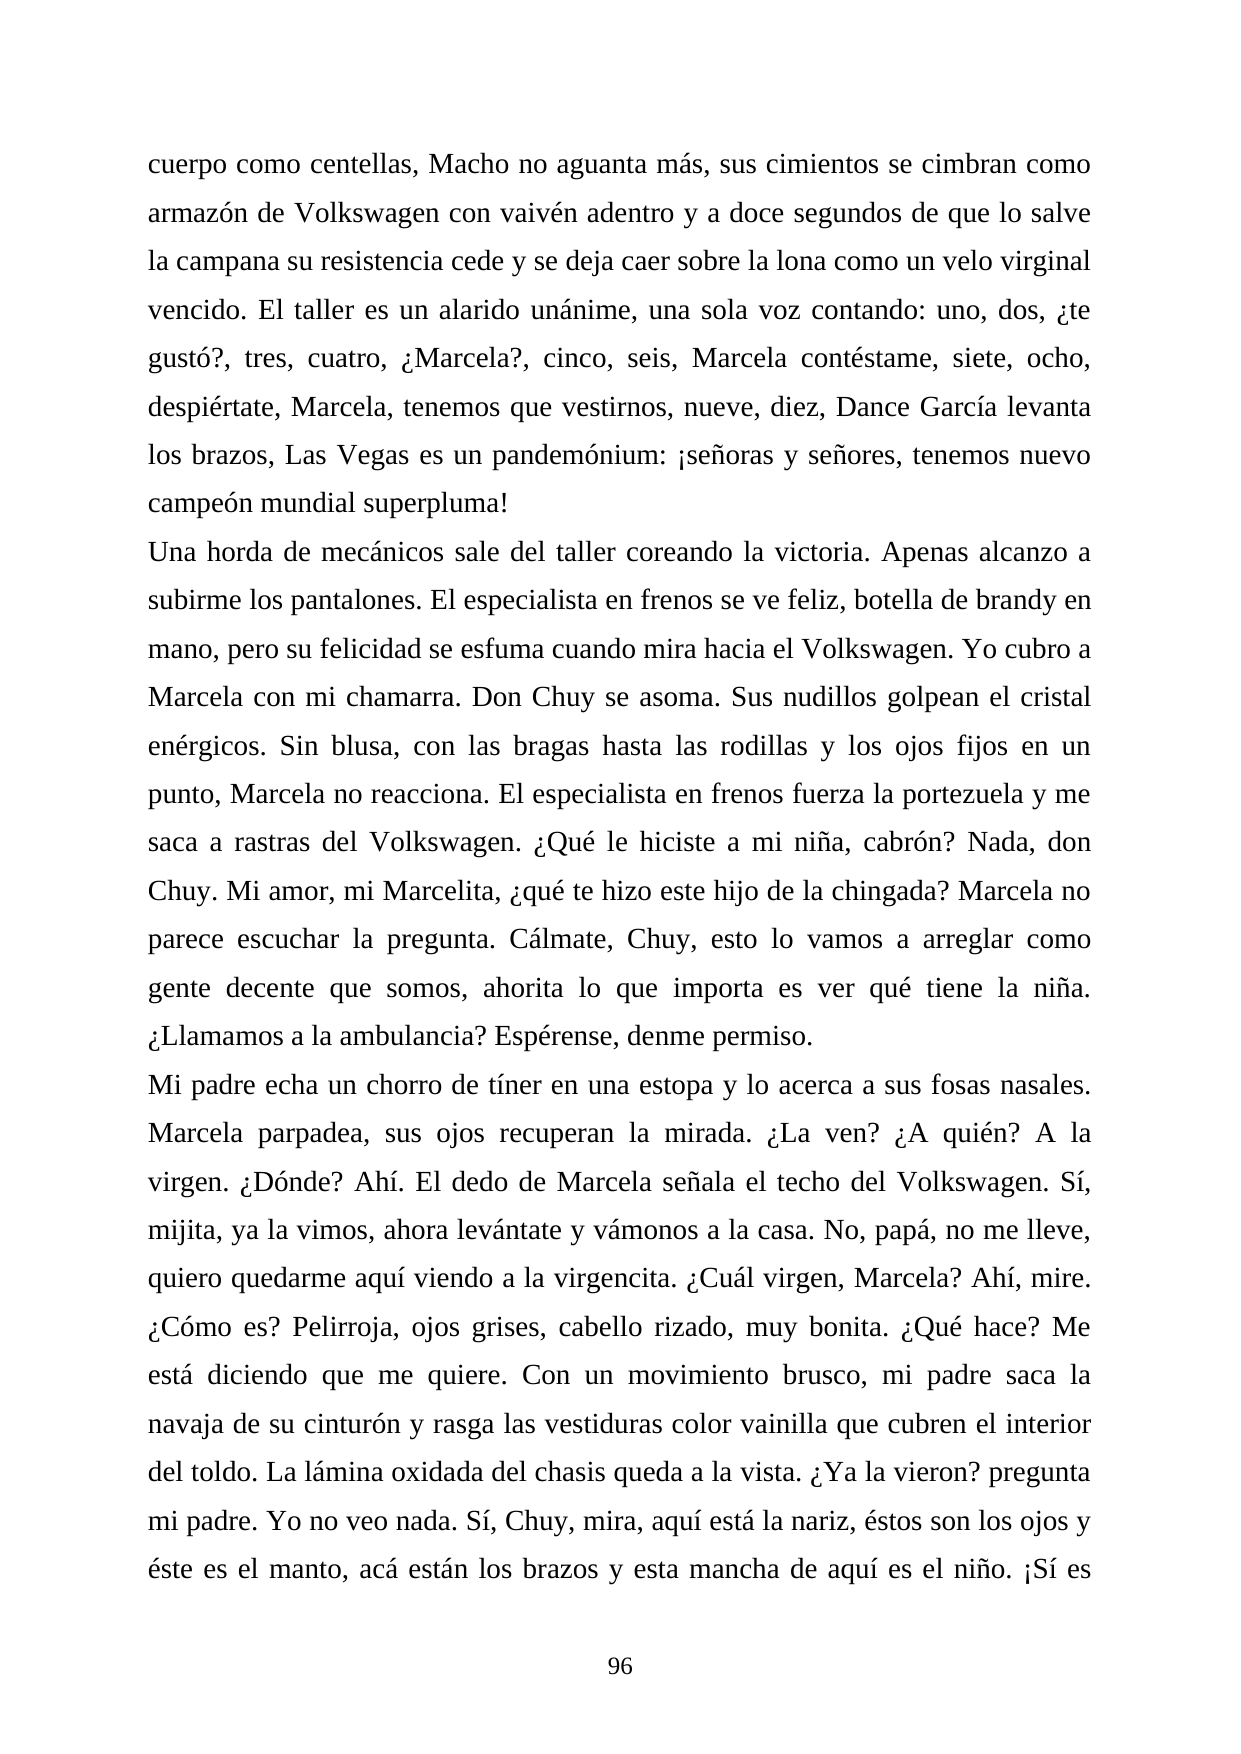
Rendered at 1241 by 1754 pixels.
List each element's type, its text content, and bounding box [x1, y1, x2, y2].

text Mi padre echa un chorro de tíner en una estopa y lo acerca a sus fosas nasales. Marcela parpadea, sus ojos recuperan la mirada. ¿La ven? ¿A quién? A la virgen. ¿Dónde? Ahí. El dedo de Marcela señala el techo del Volkswagen. Sí, mijita, ya la vimos, ahora levántate y vámonos a la casa. No, papá, no me lleve, quiero quedarme aquí viendo a la virgencita. ¿Cuál virgen, Marcela? Ahí, mire. ¿Cómo es? Pelirroja, ojos grises, cabello rizado, muy bonita. ¿Qué hace? Me está diciendo que me quiere. Con un movimiento brusco, mi padre saca la navaja de su cinturón y rasga las vestiduras color vainilla que cubren el interior del toldo. La lámina oxidada del chasis queda a la vista. ¿Ya la vieron? pregunta mi padre. Yo no veo nada. Sí, Chuy, mira, aquí está la nariz, éstos son los ojos y éste es el manto, acá están los brazos y esta mancha de aquí es el niño. ¡Sí es [148, 1068, 1092, 1585]
text Una horda de mecánicos sale del taller coreando la victoria. Apenas alcanzo a subirme los pantalones. El especialista en frenos se ve feliz, botella de brandy en mano, pero su felicidad se esfuma cuando mira hacia el Volkswagen. Yo cubro a Marcela con mi chamarra. Don Chuy se asoma. Sus nudillos golpean el cristal enérgicos. Sin blusa, con las bragas hasta las rodillas y los ojos fijos en un punto, Marcela no reacciona. El especialista en frenos fuerza la portezuela y me saca a rastras del Volkswagen. ¿Qué le hiciste a mi niña, cabrón? Nada, don Chuy. Mi amor, mi Marcelita, ¿qué te hizo este hijo de la chingada? Marcela no parece escuchar la pregunta. Cálmate, Chuy, esto lo vamos a arreglar como gente decente que somos, ahorita lo que importa es ver qué tiene la niña. ¿Llamamos a la ambulancia? Espérense, denme permiso. [148, 535, 1092, 1052]
text cuerpo como centellas, Macho no aguanta más, sus cimientos se cimbran como armazón de Volkswagen con vaivén adentro y a doce segundos de que lo salve la campana su resistencia cede y se deja caer sobre la lona como un velo virginal vencido. El taller es un alarido unánime, una sola voz contando: uno, dos, ¿te gustó?, tres, cuatro, ¿Marcela?, cinco, seis, Marcela contéstame, siete, ocho, despiértate, Marcela, tenemos que vestirnos, nueve, diez, Dance García levanta los brazos, Las Vegas es un pandemónium: ¡señoras y señores, tenemos nuevo campeón mundial superpluma! [148, 148, 1092, 519]
